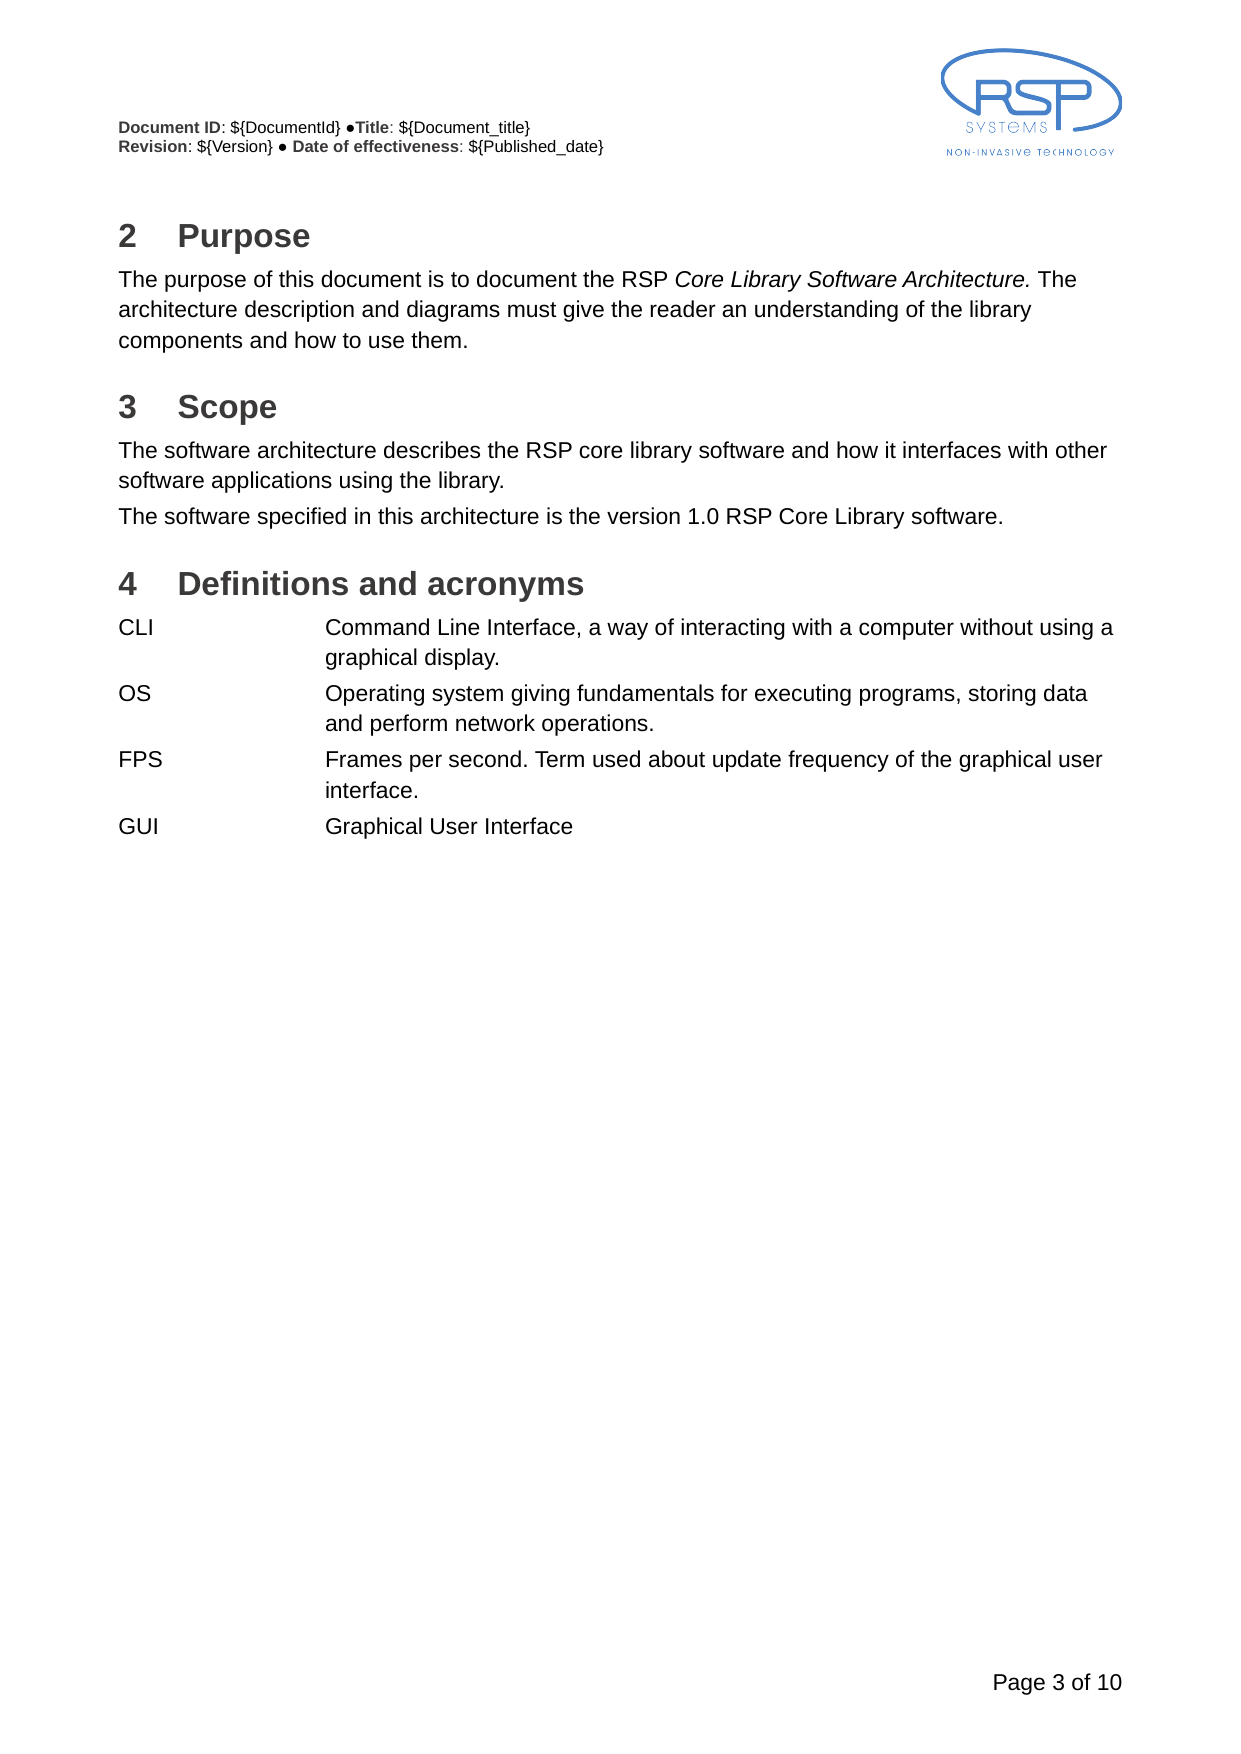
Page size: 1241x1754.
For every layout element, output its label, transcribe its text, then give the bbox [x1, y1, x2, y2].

text The purpose of this document is to document the RSP Core Library Software Architecture. The architecture description and diagrams must give the reader an understanding of the library components and how to use them. [118, 266, 1122, 353]
text OS Operating system giving fundamentals for executing programs, storing data and perform network operations. [118, 680, 1122, 737]
text GUI Graphical User Interface [118, 813, 1122, 839]
subtitle Scope [118, 387, 1122, 425]
subtitle Definitions and acronyms [118, 564, 1122, 602]
text CLI Command Line Interface, a way of interacting with a computer without using a graphical display. [118, 614, 1122, 670]
text FPS Frames per second. Term used about update frequency of the graphical user interface. [118, 746, 1122, 803]
picture [941, 48, 1123, 156]
subtitle Purpose [118, 216, 1122, 254]
text The software architecture describes the RSP core library software and how it interfaces with other software applications using the library. [118, 437, 1122, 493]
text The software specified in this architecture is the version 1.0 RSP Core Library software. [118, 503, 1122, 530]
